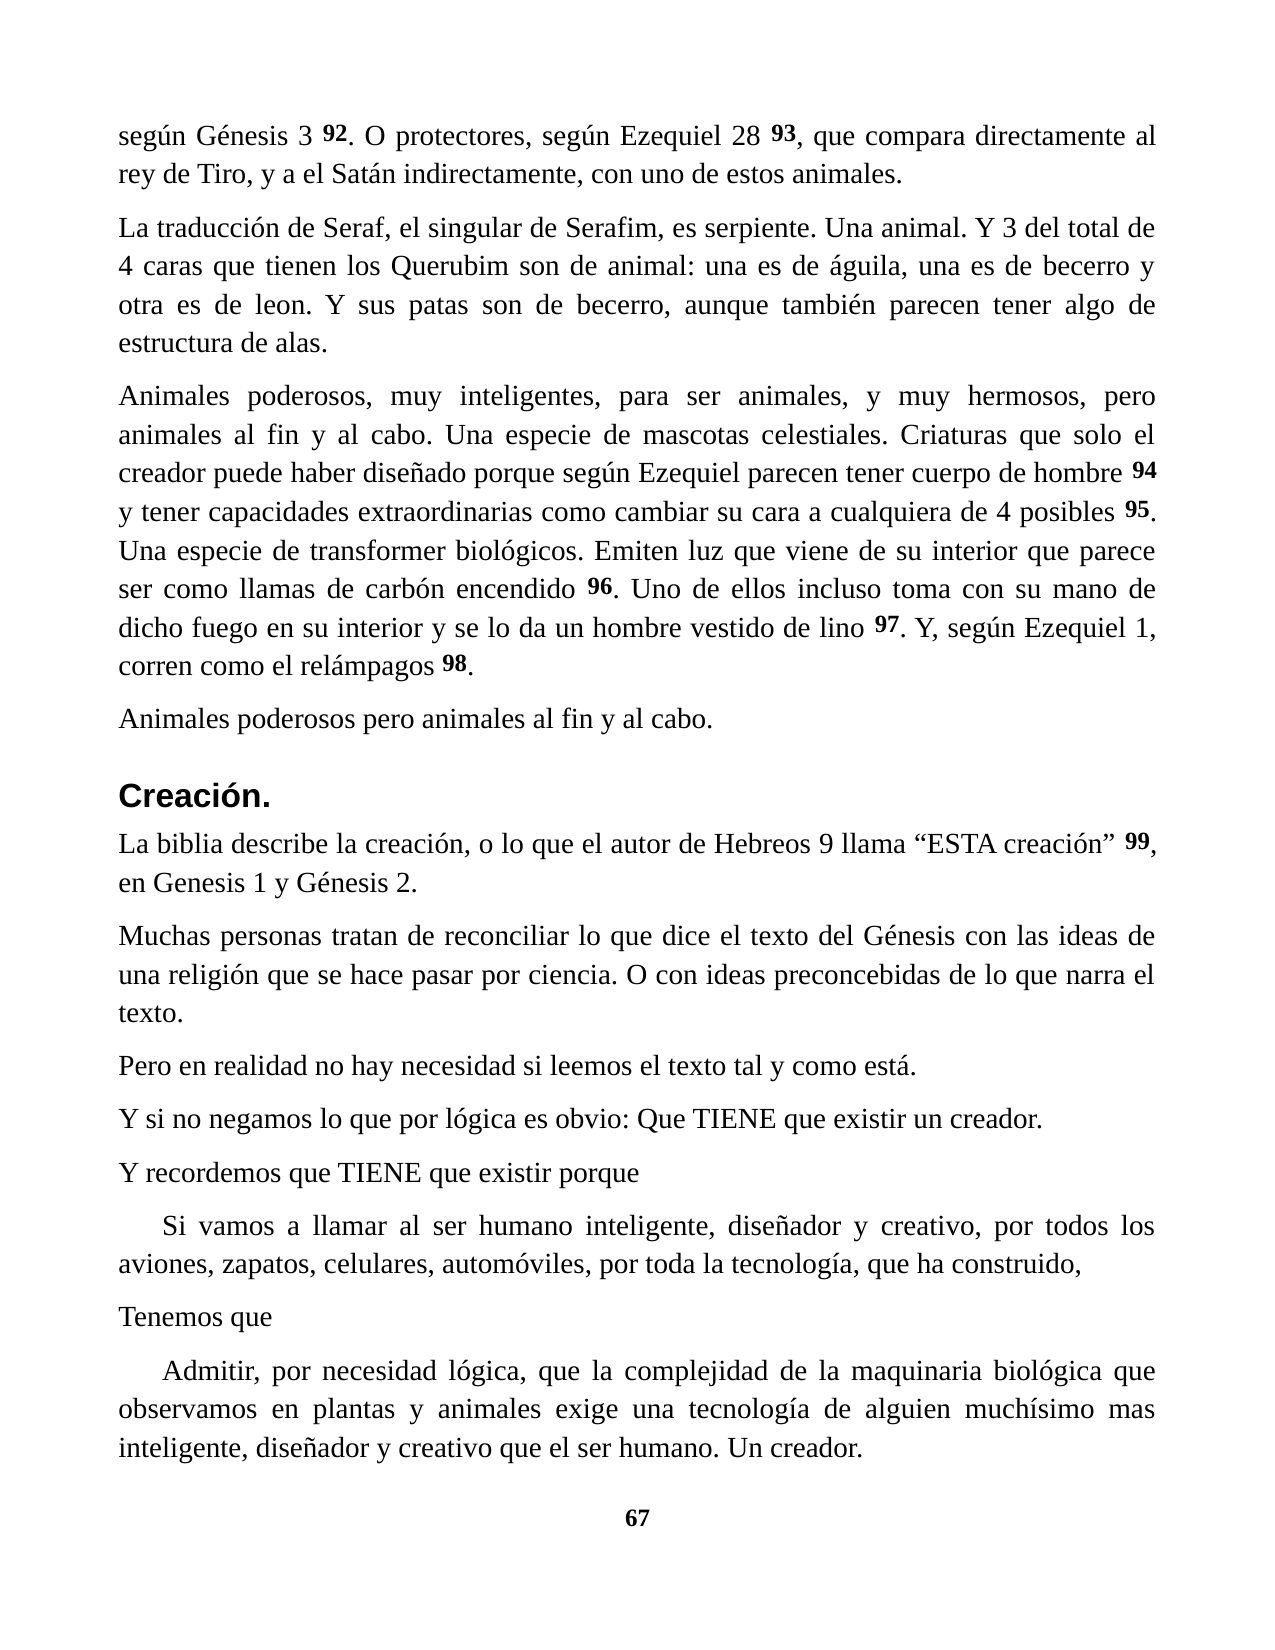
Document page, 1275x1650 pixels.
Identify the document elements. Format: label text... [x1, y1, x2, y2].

text Muchas personas tratan de reconciliar lo que dice el texto del Génesis con las ideas de una religión que se hace pasar por ciencia. O con ideas preconcebidas de lo que narra el texto. [118, 918, 1157, 1029]
text La traducción de Seraf, el singular de Serafim, es serpiente. Una animal. Y 3 del total de 4 caras que tienen los Querubim son de animal: una es de águila, una es de becerro y otra es de leon. Y sus patas son de becerro, aunque también parecen tener algo de estructura de alas. [118, 210, 1157, 359]
subtitle Creación. [118, 775, 1157, 814]
text La biblia describe la creación, o lo que el autor de Hebreos 9 llama “ESTA creación” , en Genesis 1 y Génesis 2. [118, 827, 1157, 899]
text Y recordemos que TIENE que existir porque [118, 1155, 1157, 1188]
text Y si no negamos lo que por lógica es obvio: Que TIENE que existir un creador. [118, 1102, 1157, 1135]
text Animales poderosos pero animales al fin y al cabo. [118, 701, 1157, 735]
text Tenemos que [118, 1299, 1157, 1333]
text Pero en realidad no hay necesidad si leemos el texto tal y como está. [118, 1048, 1157, 1082]
text Animales poderosos, muy inteligentes, para ser animales, y muy hermosos, pero animales al fin y al cabo. Una especie de mascotas celestiales. Criaturas que solo el creador puede haber diseñado porque según Ezequiel parecen tener cuerpo de hombre y tener capacidades extraordinarias como cambiar su cara a cualquiera de 4 posibles . Una especie de transformer biológicos. Emiten luz que viene de su interior que parece ser como llamas de carbón encendido . Uno de ellos incluso toma con su mano de dicho fuego en su interior y se lo da un hombre vestido de lino . Y, según Ezequiel 1, corren como el relámpagos . [118, 378, 1157, 682]
text Admitir, por necesidad lógica, que la complejidad de la maquinaria biológica que observamos en plantas y animales exige una tecnología de alguien muchísimo mas inteligente, diseñador y creativo que el ser humano. Un creador. [118, 1353, 1157, 1463]
text según Génesis 3 . O protectores, según Ezequiel 28 , que compara directamente al rey de Tiro, y a el Satán indirectamente, con uno de estos animales. [118, 118, 1157, 190]
text Si vamos a llamar al ser humano inteligente, diseñador y creativo, por todos los aviones, zapatos, celulares, automóviles, por toda la tecnología, que ha construido, [118, 1208, 1157, 1280]
